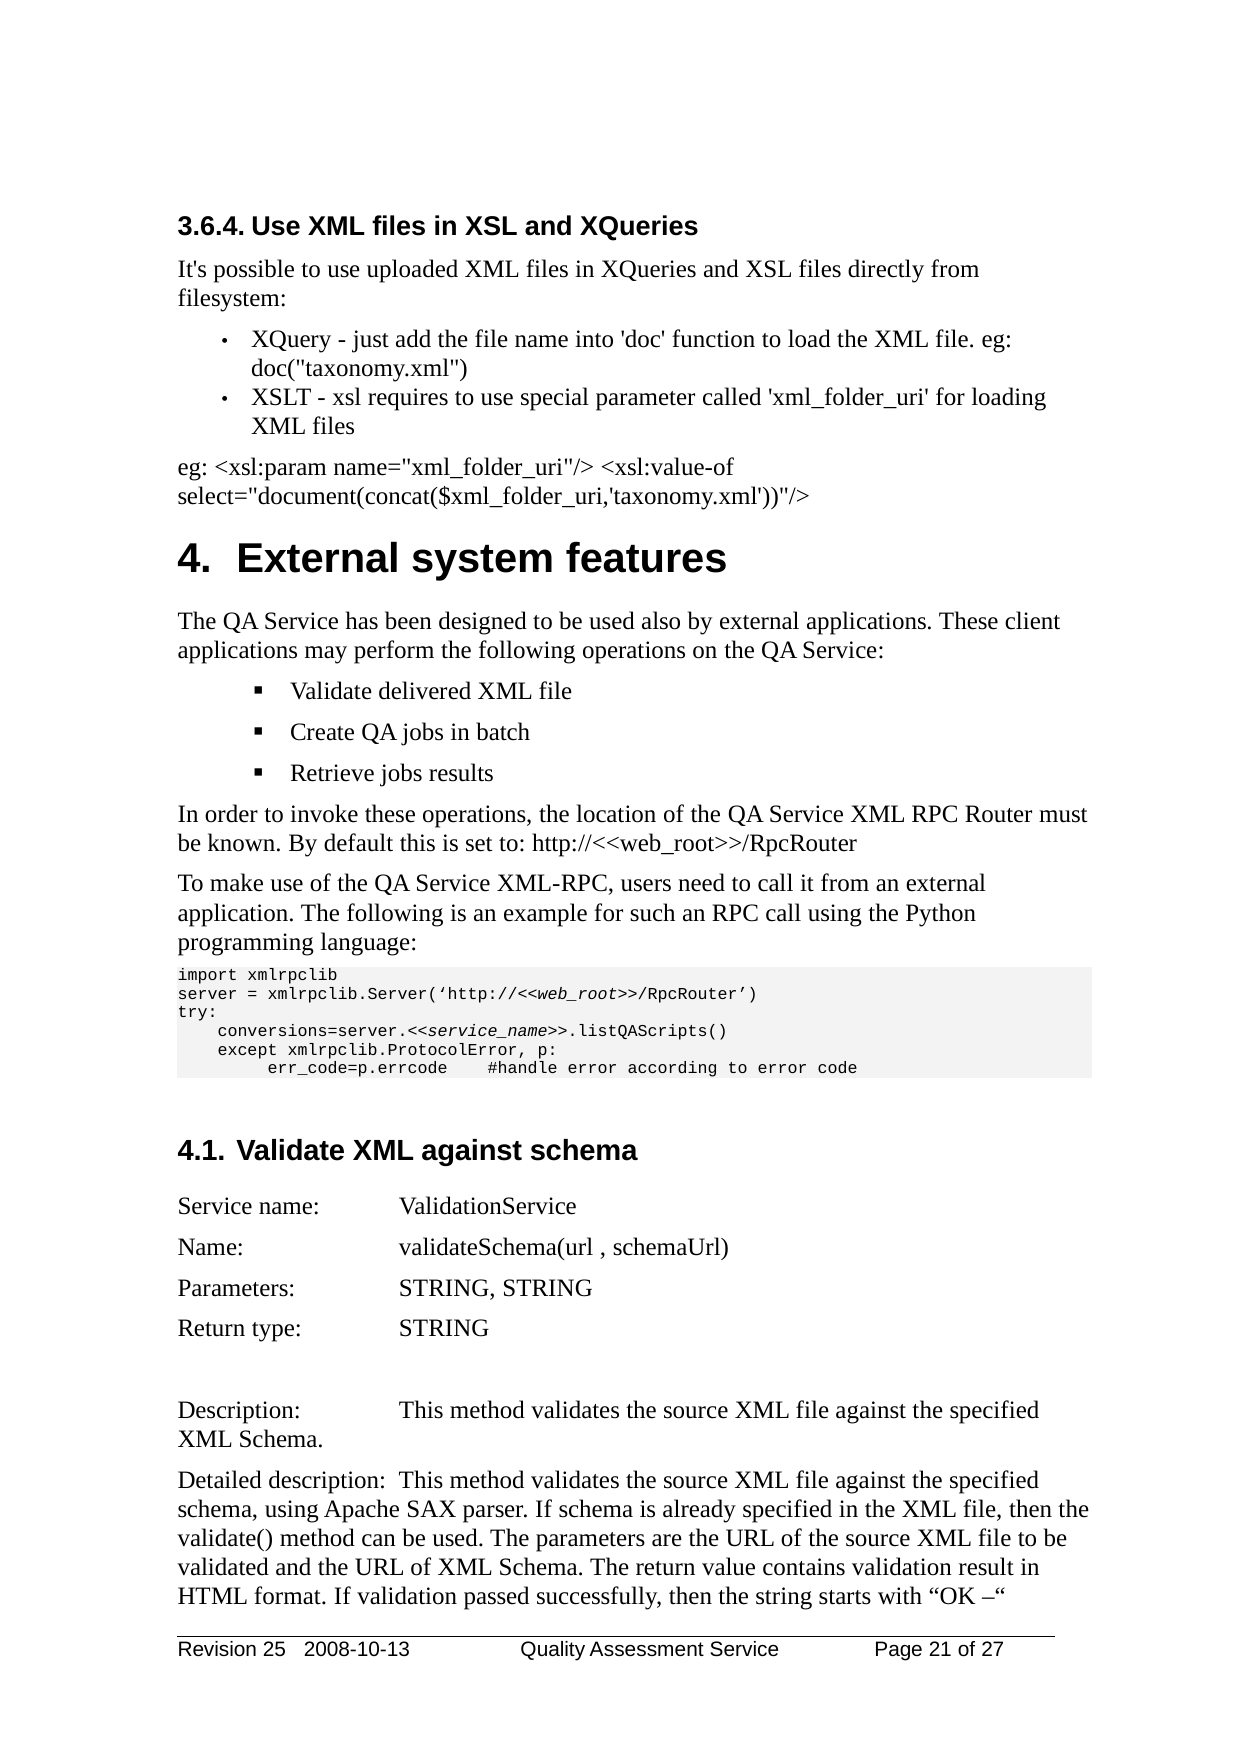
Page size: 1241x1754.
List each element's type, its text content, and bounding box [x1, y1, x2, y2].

list server = xmlrpclib.Server(‘http://<<web_root>>/RpcRouter’) [177, 986, 1092, 1004]
text Description: This method validates the source XML file against the specified XML Schema. [177, 1395, 1092, 1453]
list import xmlrpclib [177, 967, 1092, 986]
list Retrieve jobs results [252, 758, 1092, 787]
text Return type: STRING [177, 1313, 1092, 1342]
text Service name: ValidationService [177, 1191, 1092, 1220]
list err_code=p.errcode #handle error according to error code [177, 1060, 1092, 1078]
list try: [177, 1004, 1092, 1023]
list XSLT - xsl requires to use special parameter called 'xml_folder_uri' for loading XML files [221, 382, 1092, 440]
subtitle External system features [177, 533, 1092, 581]
text eg: <xsl:param name="xml_folder_uri"/> <xsl:value-of select="document(concat($xml_folder_uri,'taxonomy.xml'))"/> [177, 452, 1092, 510]
list Create QA jobs in batch [252, 717, 1092, 746]
list except xmlrpclib.ProtocolError, p: [177, 1041, 1092, 1060]
subtitle Validate XML against schema [177, 1132, 1092, 1166]
text Name: validateSchema(url , schemaUrl) [177, 1232, 1092, 1261]
text Parameters: STRING, STRING [177, 1272, 1092, 1301]
list conversions=server.<<service_name>>.listQAScripts() [177, 1023, 1092, 1041]
text It's possible to use uploaded XML files in XQueries and XSL files directly from filesystem: [177, 254, 1092, 312]
list Validate delivered XML file [252, 676, 1092, 705]
list XQuery - just add the file name into 'doc' function to load the XML file. eg: doc("taxonomy.xml") [221, 324, 1092, 382]
text The QA Service has been designed to be used also by external applications. These client applications may perform the following operations on the QA Service: [177, 606, 1092, 664]
text To make use of the QA Service XML-RPC, users need to call it from an external application. The following is an example for such an RPC call using the Python programming language: [177, 868, 1092, 956]
text In order to invoke these operations, the location of the QA Service XML RPC Router must be known. By default this is set to: http://<<web_root>>/RpcRouter [177, 798, 1092, 857]
subtitle Use XML files in XSL and XQueries [177, 210, 1092, 241]
text Detailed description: This method validates the source XML file against the specified schema, using Apache SAX parser. If schema is already specified in the XML file, then the validate() method can be used. The parameters are the URL of the source XML file to be validated and the URL of XML Schema. The return value contains validation result in HTML format. If validation passed successfully, then the string starts with “OK –“ [177, 1465, 1092, 1610]
